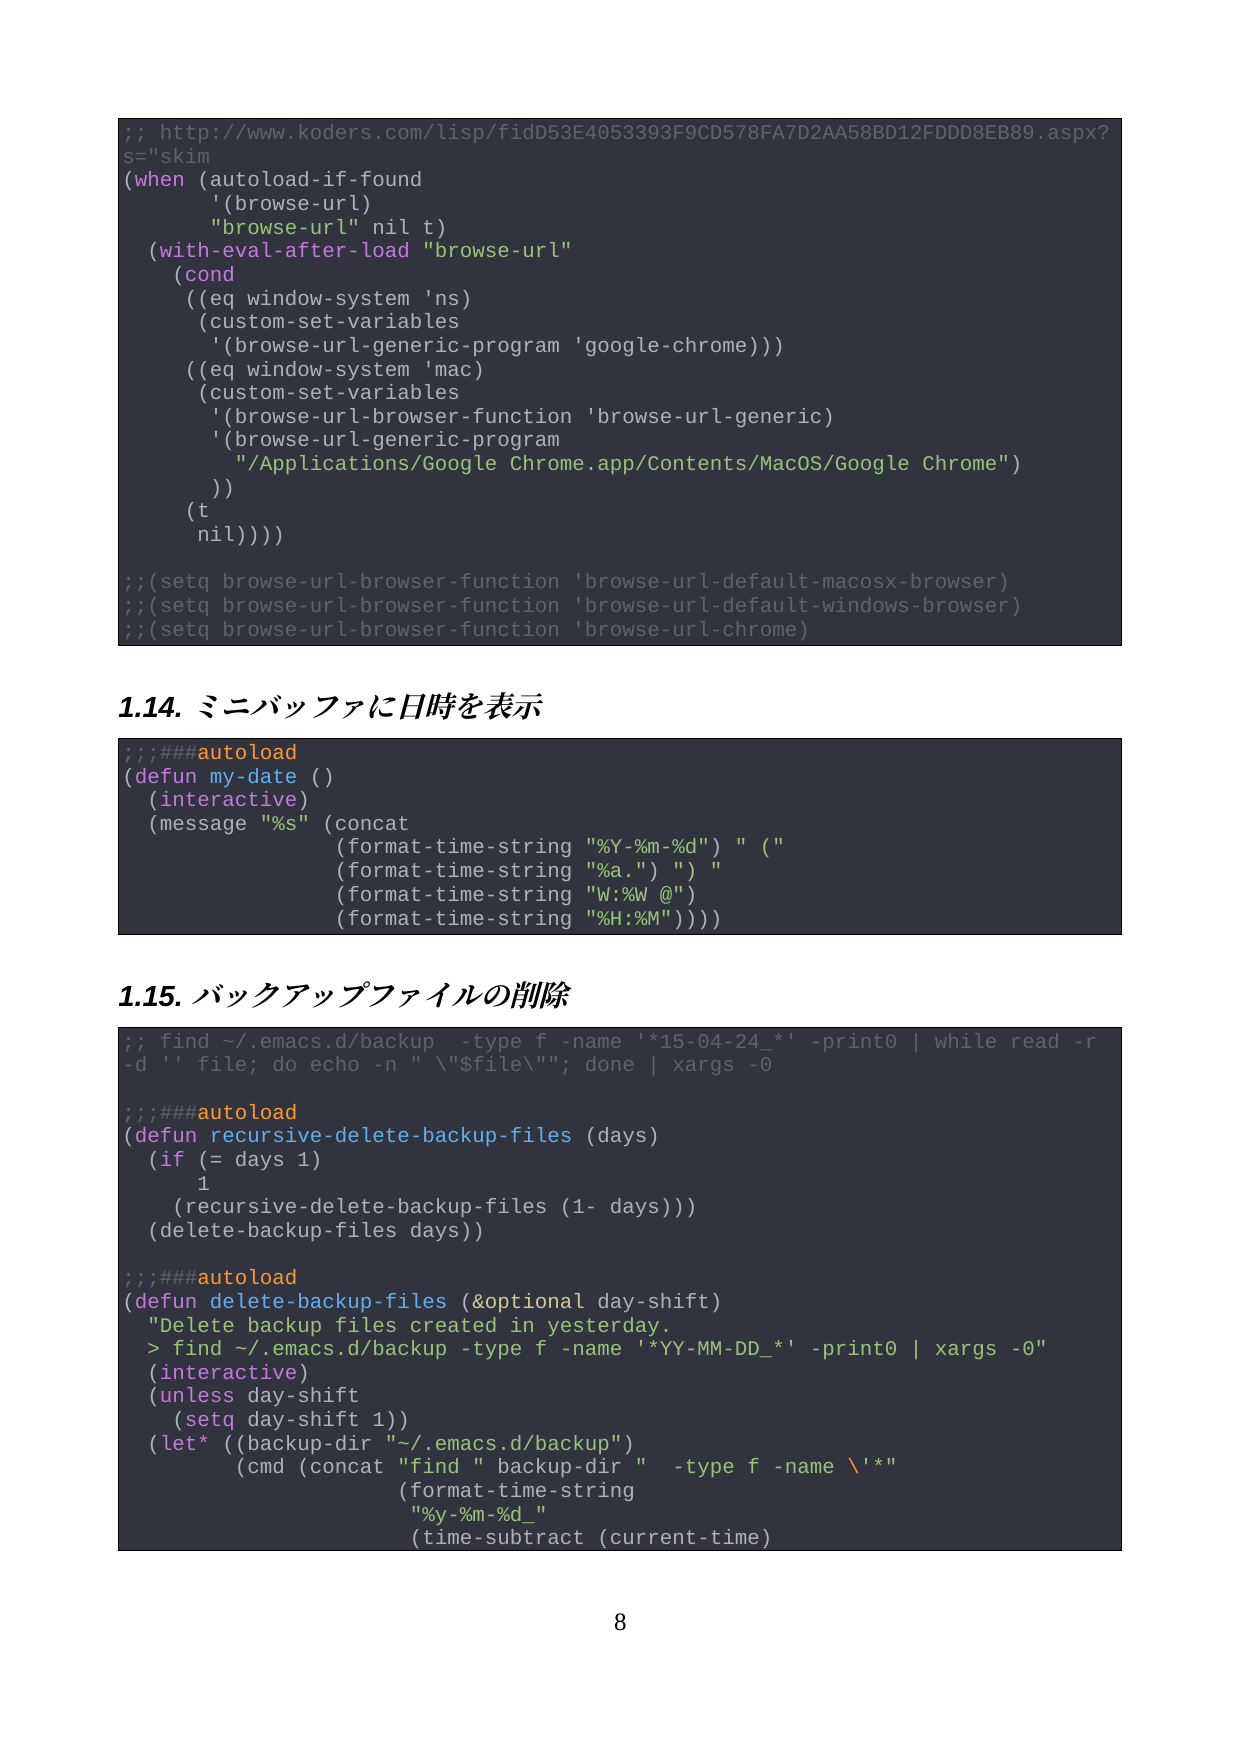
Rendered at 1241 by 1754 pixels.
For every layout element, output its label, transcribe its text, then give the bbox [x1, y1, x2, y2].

text (defun delete-backup-files (&optional day-shift) [119, 1287, 1121, 1311]
text (setq day-shift 1)) [119, 1405, 1121, 1429]
text ;;(setq browse-url-browser-function 'browse-url-default-macosx-browser) [119, 567, 1121, 591]
text "%y-%m-%d_" [119, 1500, 1121, 1523]
text (message "%s" (concat [119, 809, 1121, 833]
text (defun my-date () [119, 762, 1121, 785]
text (if (= days 1) [119, 1145, 1121, 1169]
text (cmd (concat "find " backup-dir " -type f -name \'*" [119, 1452, 1121, 1476]
subtitle バックアップファイルの削除 [118, 972, 1122, 1014]
text (defun recursive-delete-backup-files (days) [119, 1121, 1121, 1145]
text '(browse-url-generic-program [119, 426, 1121, 449]
text "/Applications/Google Chrome.app/Contents/MacOS/Google Chrome") [119, 449, 1121, 473]
text ((eq window-system 'ns) [119, 284, 1121, 307]
text ;;;###autoload [119, 1098, 1121, 1121]
text (format-time-string "%Y-%m-%d") " (" [119, 833, 1121, 856]
text (when (autoload-if-found [119, 165, 1121, 189]
text (recursive-delete-backup-files (1- days))) [119, 1192, 1121, 1216]
text (delete-backup-files days)) [119, 1216, 1121, 1240]
text (interactive) [119, 1358, 1121, 1382]
text ;;(setq browse-url-browser-function 'browse-url-default-windows-browser) [119, 591, 1121, 615]
text '(browse-url-browser-function 'browse-url-generic) [119, 402, 1121, 426]
text nil)))) [119, 520, 1121, 544]
text '(browse-url-generic-program 'google-chrome))) [119, 331, 1121, 354]
text ((eq window-system 'mac) [119, 354, 1121, 378]
text (interactive) [119, 785, 1121, 809]
text (time-subtract (current-time) [119, 1523, 1121, 1550]
text '(browse-url) [119, 189, 1121, 213]
text ;; find ~/.emacs.d/backup -type f -name '*15-04-24_*' -print0 | while read -r -d '' file; do echo -n " \"$file\""; done | xargs -0 [119, 1028, 1121, 1074]
text "browse-url" nil t) [119, 213, 1121, 236]
text ;;;###autoload [119, 739, 1121, 762]
text (with-eval-after-load "browse-url" [119, 236, 1121, 260]
text (format-time-string "W:%W @") [119, 880, 1121, 903]
text (custom-set-variables [119, 307, 1121, 331]
text ;;;###autoload [119, 1263, 1121, 1287]
text (let* ((backup-dir "~/.emacs.d/backup") [119, 1429, 1121, 1452]
text (unless day-shift [119, 1382, 1121, 1405]
text ;; http://www.koders.com/lisp/fidD53E4053393F9CD578FA7D2AA58BD12FDDD8EB89.aspx?s="skim [119, 119, 1121, 165]
text 1 [119, 1169, 1121, 1192]
text (format-time-string [119, 1476, 1121, 1500]
text (cond [119, 260, 1121, 284]
text (format-time-string "%H:%M")))) [119, 903, 1121, 934]
text (custom-set-variables [119, 378, 1121, 402]
text ;;(setq browse-url-browser-function 'browse-url-chrome) [119, 615, 1121, 645]
subtitle ミニバッファに日時を表示 [118, 684, 1122, 726]
text (t [119, 496, 1121, 520]
text )) [119, 473, 1121, 496]
text (format-time-string "%a.") ") " [119, 856, 1121, 880]
text > find ~/.emacs.d/backup -type f -name '*YY-MM-DD_*' -print0 | xargs -0" [119, 1334, 1121, 1358]
text "Delete backup files created in yesterday. [119, 1311, 1121, 1334]
